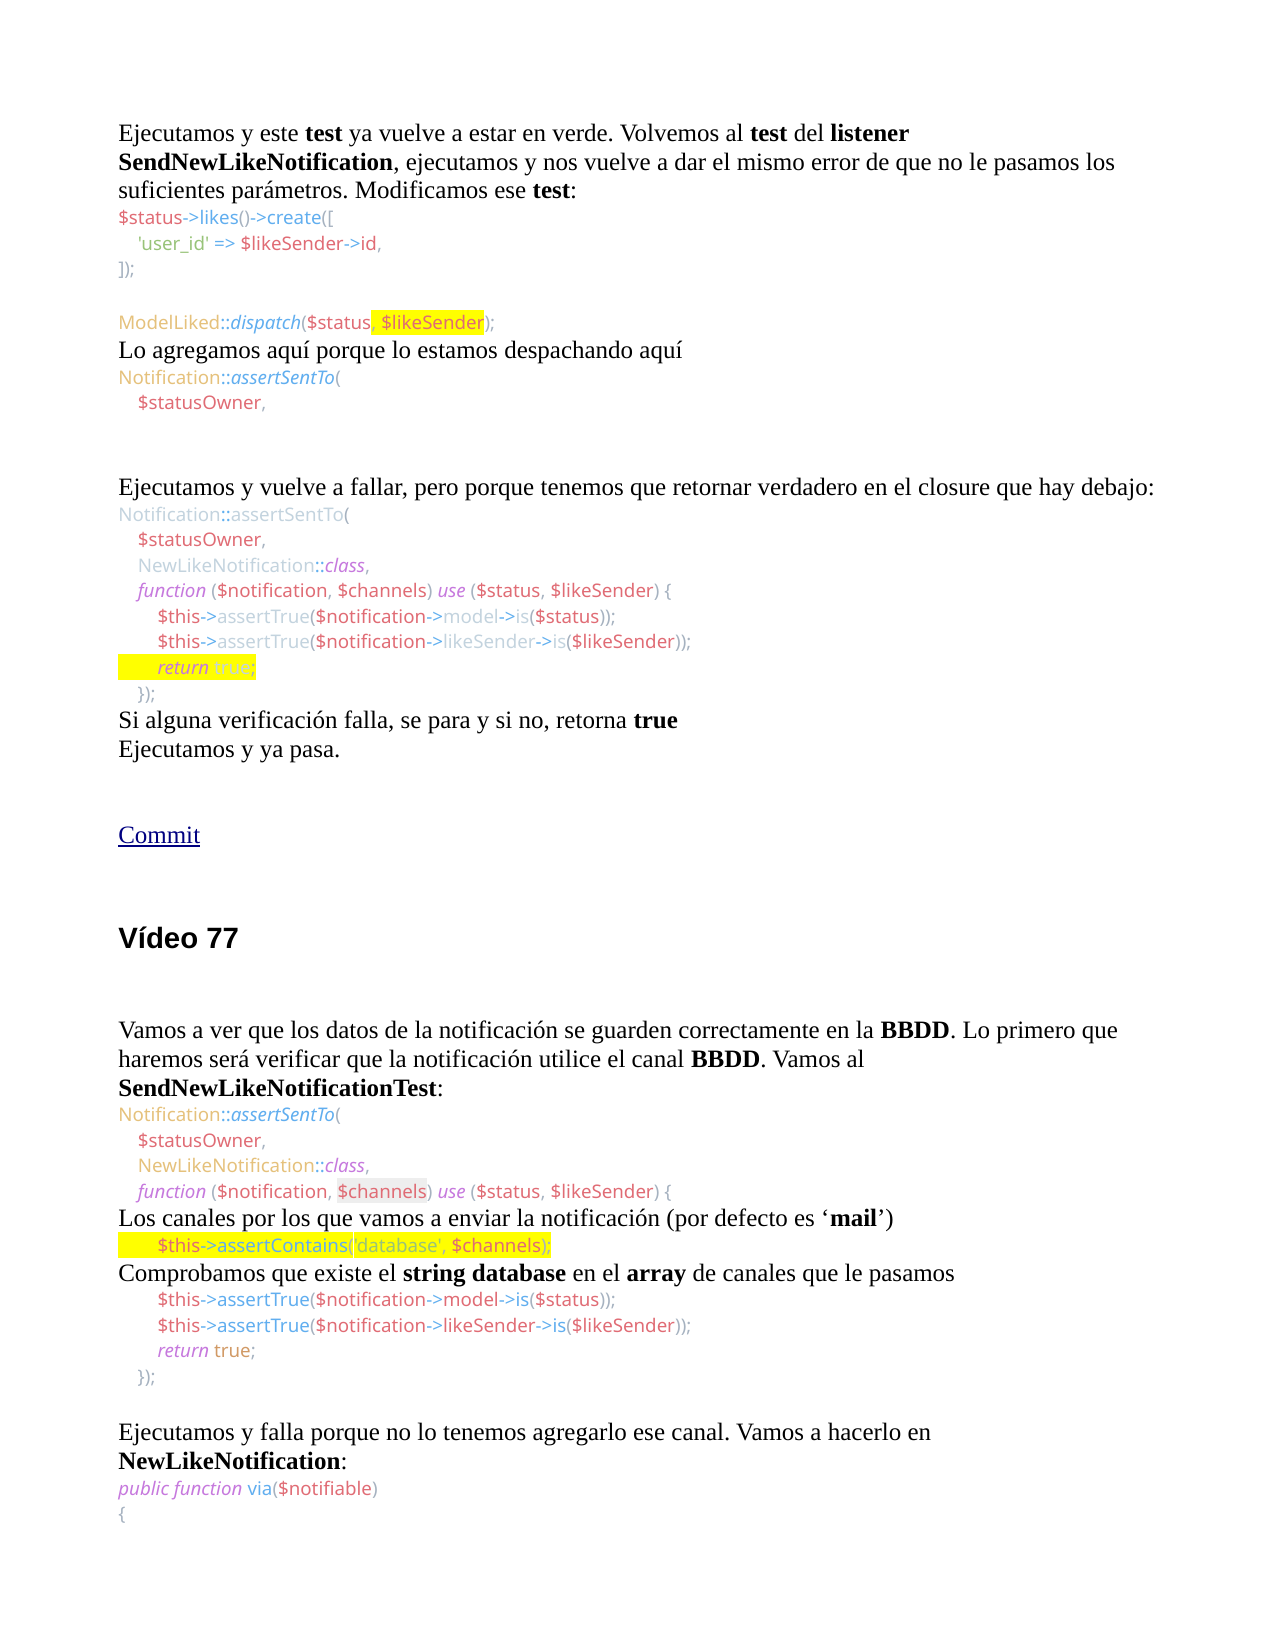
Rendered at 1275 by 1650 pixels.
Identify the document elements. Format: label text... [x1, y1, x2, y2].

text Commit [118, 820, 1157, 849]
text Ejecutamos y ya pasa. [118, 734, 1157, 763]
text Notification::assertSentTo( $statusOwner, NewLikeNotification::class, function ($notification, $channels) use ($status, $likeSender) { $this->assertTrue($notification->model->is($status)); $this->assertTrue($notification->likeSender->is($likeSender)); return true; }); [118, 501, 1157, 705]
text Ejecutamos y este test ya vuelve a estar en verde. Volvemos al test del listener SendNewLikeNotification, ejecutamos y nos vuelve a dar el mismo error de que no le pasamos los suficientes parámetros. Modificamos ese test: [118, 118, 1157, 204]
text Notification::assertSentTo( $statusOwner, NewLikeNotification::class, function ($notification, $channels) use ($status, $likeSender) { Los canales por los que vamos a enviar la notificación (por defecto es ‘mail’) [118, 1101, 1157, 1232]
text Ejecutamos y falla porque no lo tenemos agregarlo ese canal. Vamos a hacerlo en NewLikeNotification: [118, 1417, 1157, 1475]
text public function via($notifiable) { [118, 1475, 1157, 1526]
text Vamos a ver que los datos de la notificación se guarden correctamente en la BBDD. Lo primero que haremos será verificar que la notificación utilice el canal BBDD. Vamos al SendNewLikeNotificationTest: [118, 1015, 1157, 1101]
subtitle Vídeo 77 [118, 921, 1157, 955]
text $this->assertContains('database', $channels); Comprobamos que existe el string database en el array de canales que le pasamos [118, 1232, 1157, 1286]
text $status->likes()->create([ 'user_id' => $likeSender->id, ]); ModelLiked::dispatch($status, $likeSender); Lo agregamos aquí porque lo estamos despachando aquí Notification::assertSentTo( $statusOwner, [118, 204, 1157, 415]
text Si alguna verificación falla, se para y si no, retorna true [118, 705, 1157, 734]
text $this->assertTrue($notification->model->is($status)); $this->assertTrue($notification->likeSender->is($likeSender)); return true; }); [118, 1286, 1157, 1388]
text Ejecutamos y vuelve a fallar, pero porque tenemos que retornar verdadero en el closure que hay debajo: [118, 472, 1157, 501]
